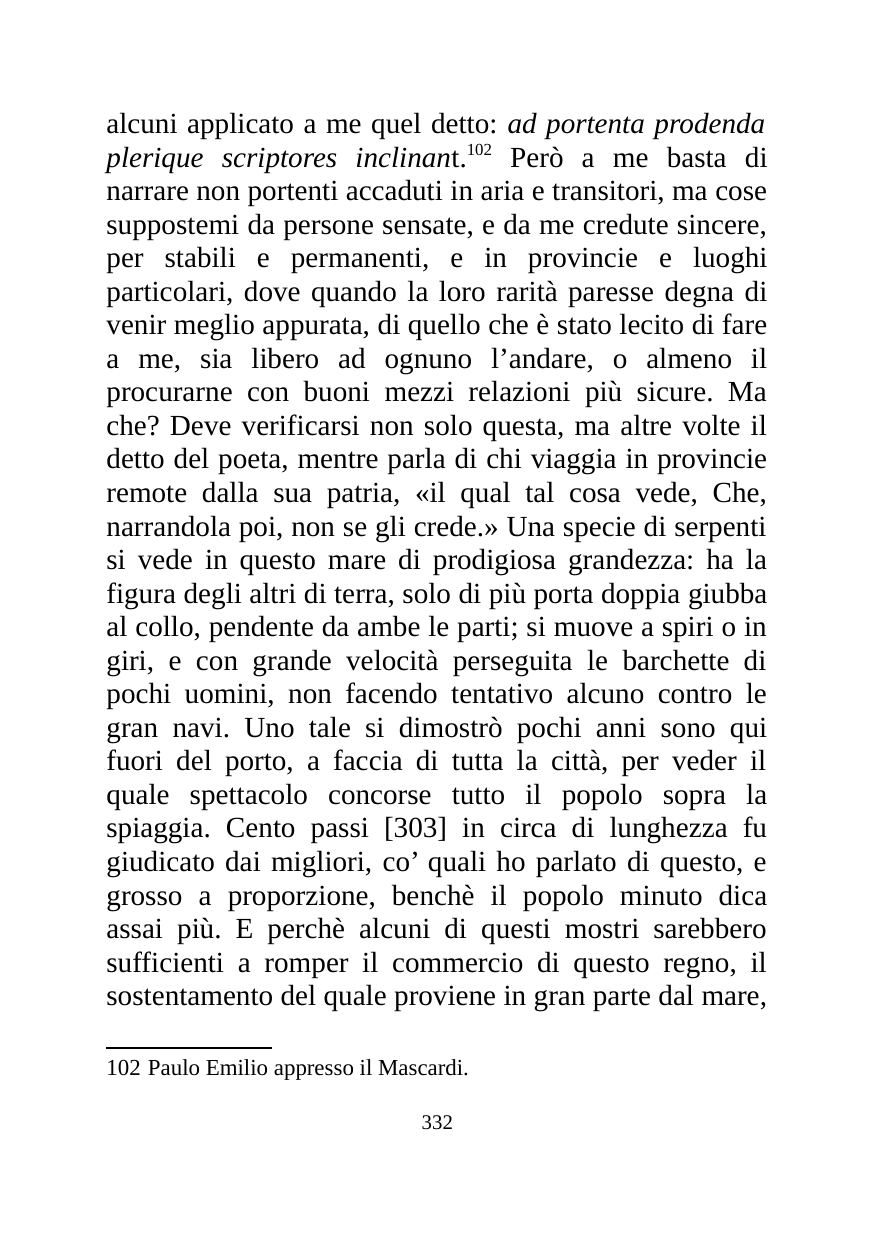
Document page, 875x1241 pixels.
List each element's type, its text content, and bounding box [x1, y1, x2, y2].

text Paulo Emilio appresso il Mascardi. [106, 1054, 768, 1080]
text alcuni applicato a me quel detto: ad portenta prodenda plerique scriptores inclinant. Però a me basta di narrare non portenti accaduti in aria e transitori, ma cose suppostemi da persone sensate, e da me credute sincere, per stabili e permanenti, e in provincie e luoghi particolari, dove quando la loro rarità paresse degna di venir meglio appurata, di quello che è stato lecito di fare a me, sia libero ad ognuno l’andare, o almeno il procurarne con buoni mezzi relazioni più sicure. Ma che? Deve verificarsi non solo questa, ma altre volte il detto del poeta, mentre parla di chi viaggia in provincie remote dalla sua patria, «il qual tal cosa vede, Che, narrandola poi, non se gli crede.» Una specie di serpenti si vede in questo mare di prodigiosa grandezza: ha la figura degli altri di terra, solo di più porta doppia giubba al collo, pendente da ambe le parti; si muove a spiri o in giri, e con grande velocità perseguita le barchette di pochi uomini, non facendo tentativo alcuno contro le gran navi. Uno tale si dimostrò pochi anni sono qui fuori del porto, a faccia di tutta la città, per veder il quale spettacolo concorse tutto il popolo sopra la spiaggia. Cento passi [303] in circa di lunghezza fu giudicato dai migliori, co’ quali ho parlato di questo, e grosso a proporzione, benchè il popolo minuto dica assai più. E perchè alcuni di questi mostri sarebbero sufficienti a romper il commercio di questo regno, il sostentamento del quale proviene in gran parte dal mare, [106, 106, 768, 1012]
